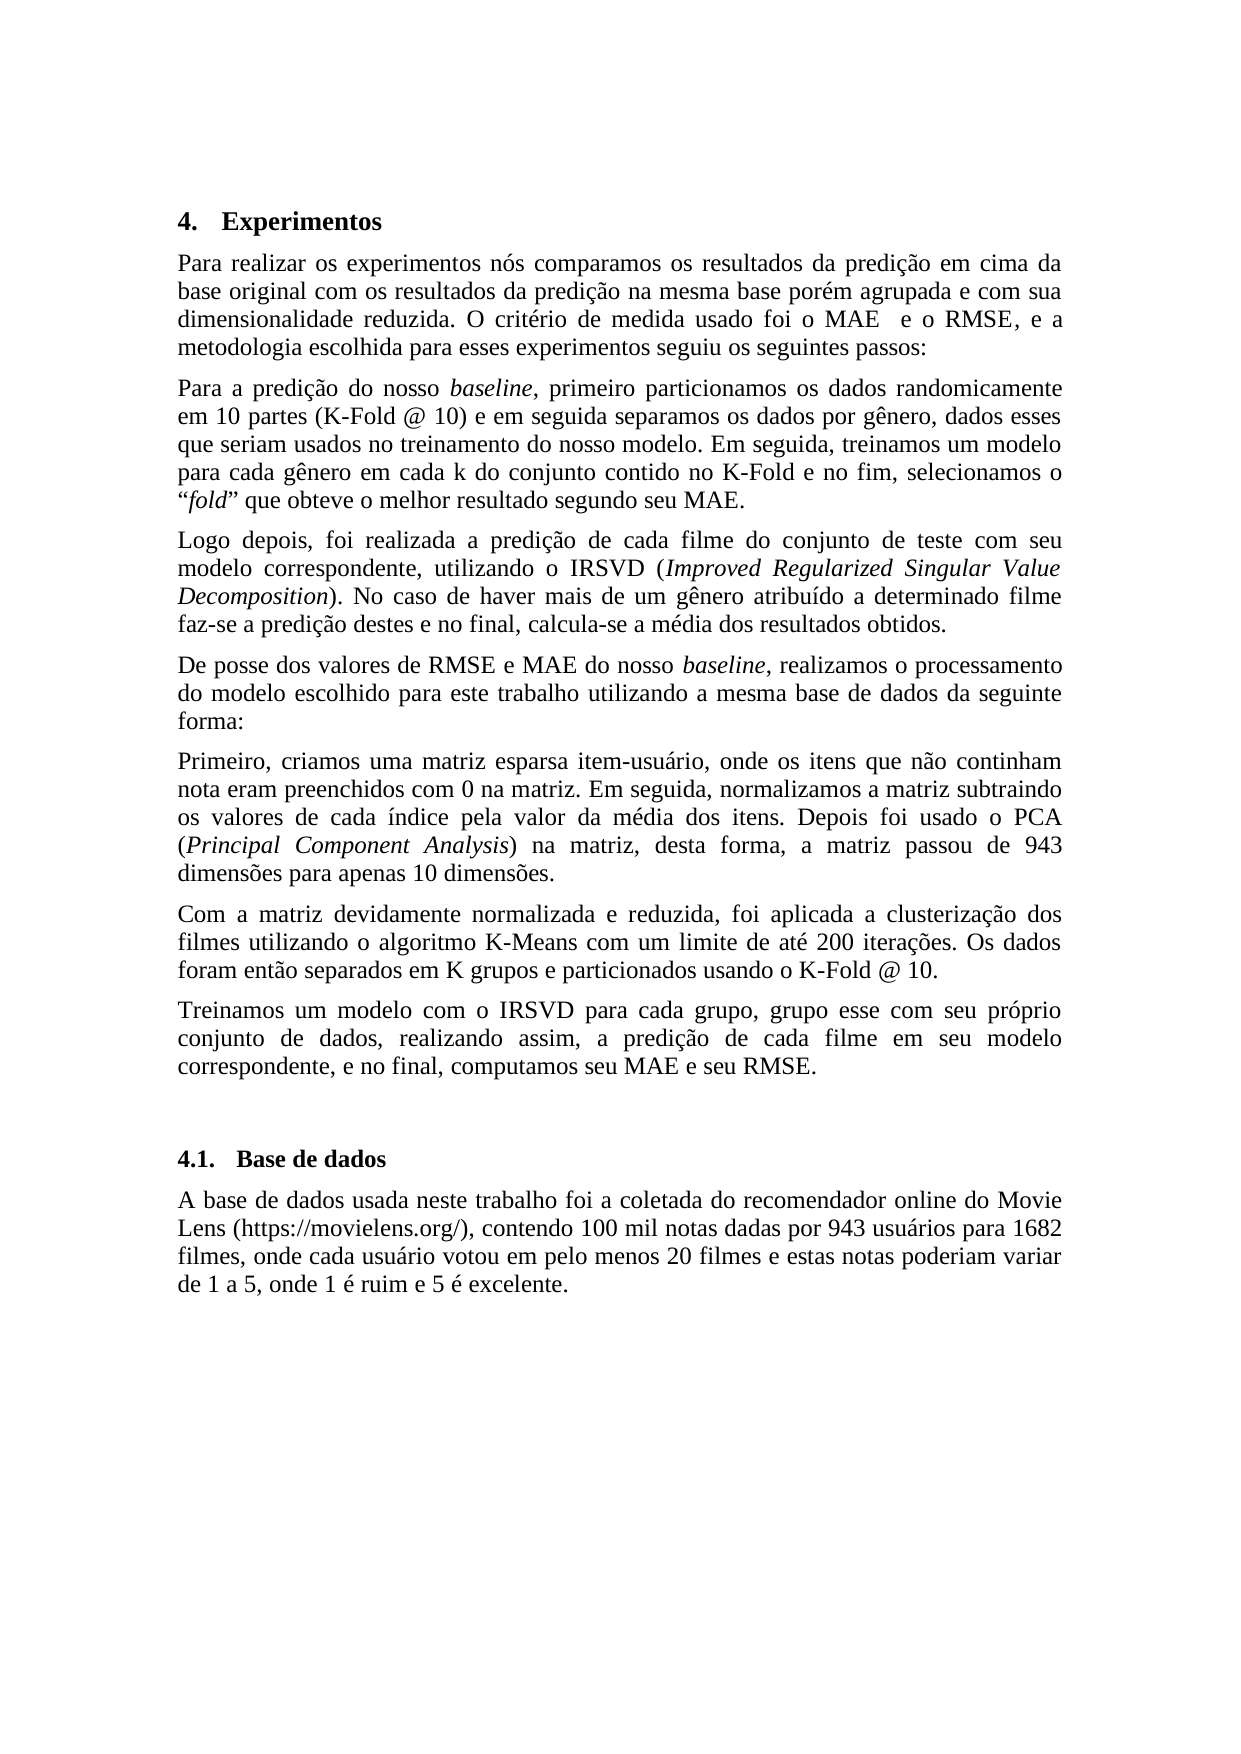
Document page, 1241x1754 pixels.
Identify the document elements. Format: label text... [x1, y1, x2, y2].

text A base de dados usada neste trabalho foi a coletada do recomendador online do Movie Lens (https://movielens.org/), contendo 100 mil notas dadas por 943 usuários para 1682 filmes, onde cada usuário votou em pelo menos 20 filmes e estas notas poderiam variar de 1 a 5, onde 1 é ruim e 5 é excelente. [177, 1186, 1063, 1298]
title Base de dados [177, 1145, 1063, 1173]
text Primeiro, criamos uma matriz esparsa item-usuário, onde os itens que não continham nota eram preenchidos com 0 na matriz. Em seguida, normalizamos a matriz subtraindo os valores de cada índice pela valor da média dos itens. Depois foi usado o PCA (Principal Component Analysis) na matriz, desta forma, a matriz passou de 943 dimensões para apenas 10 dimensões. [177, 747, 1063, 887]
text Com a matriz devidamente normalizada e reduzida, foi aplicada a clusterização dos filmes utilizando o algoritmo K-Means com um limite de até 200 iterações. Os dados foram então separados em K grupos e particionados usando o K-Fold @ 10. [177, 899, 1063, 983]
title Experimentos [177, 207, 1063, 237]
text Treinamos um modelo com o IRSVD para cada grupo, grupo esse com seu próprio conjunto de dados, realizando assim, a predição de cada filme em seu modelo correspondente, e no final, computamos seu MAE e seu RMSE. [177, 996, 1063, 1080]
text De posse dos valores de RMSE e MAE do nosso baseline, realizamos o processamento do modelo escolhido para este trabalho utilizando a mesma base de dados da seguinte forma: [177, 651, 1063, 734]
text Para realizar os experimentos nós comparamos os resultados da predição em cima da base original com os resultados da predição na mesma base porém agrupada e com sua dimensionalidade reduzida. O critério de medida usado foi o MAE e o RMSE, e a metodologia escolhida para esses experimentos seguiu os seguintes passos: [177, 249, 1063, 361]
text Logo depois, foi realizada a predição de cada filme do conjunto de teste com seu modelo correspondente, utilizando o IRSVD (Improved Regularized Singular Value Decomposition). No caso de haver mais de um gênero atribuído a determinado filme faz-se a predição destes e no final, calcula-se a média dos resultados obtidos. [177, 526, 1063, 638]
text Para a predição do nosso baseline, primeiro particionamos os dados randomicamente em 10 partes (K-Fold @ 10) e em seguida separamos os dados por gênero, dados esses que seriam usados no treinamento do nosso modelo. Em seguida, treinamos um modelo para cada gênero em cada k do conjunto contido no K-Fold e no fim, selecionamos o “fold” que obteve o melhor resultado segundo seu MAE. [177, 373, 1063, 514]
